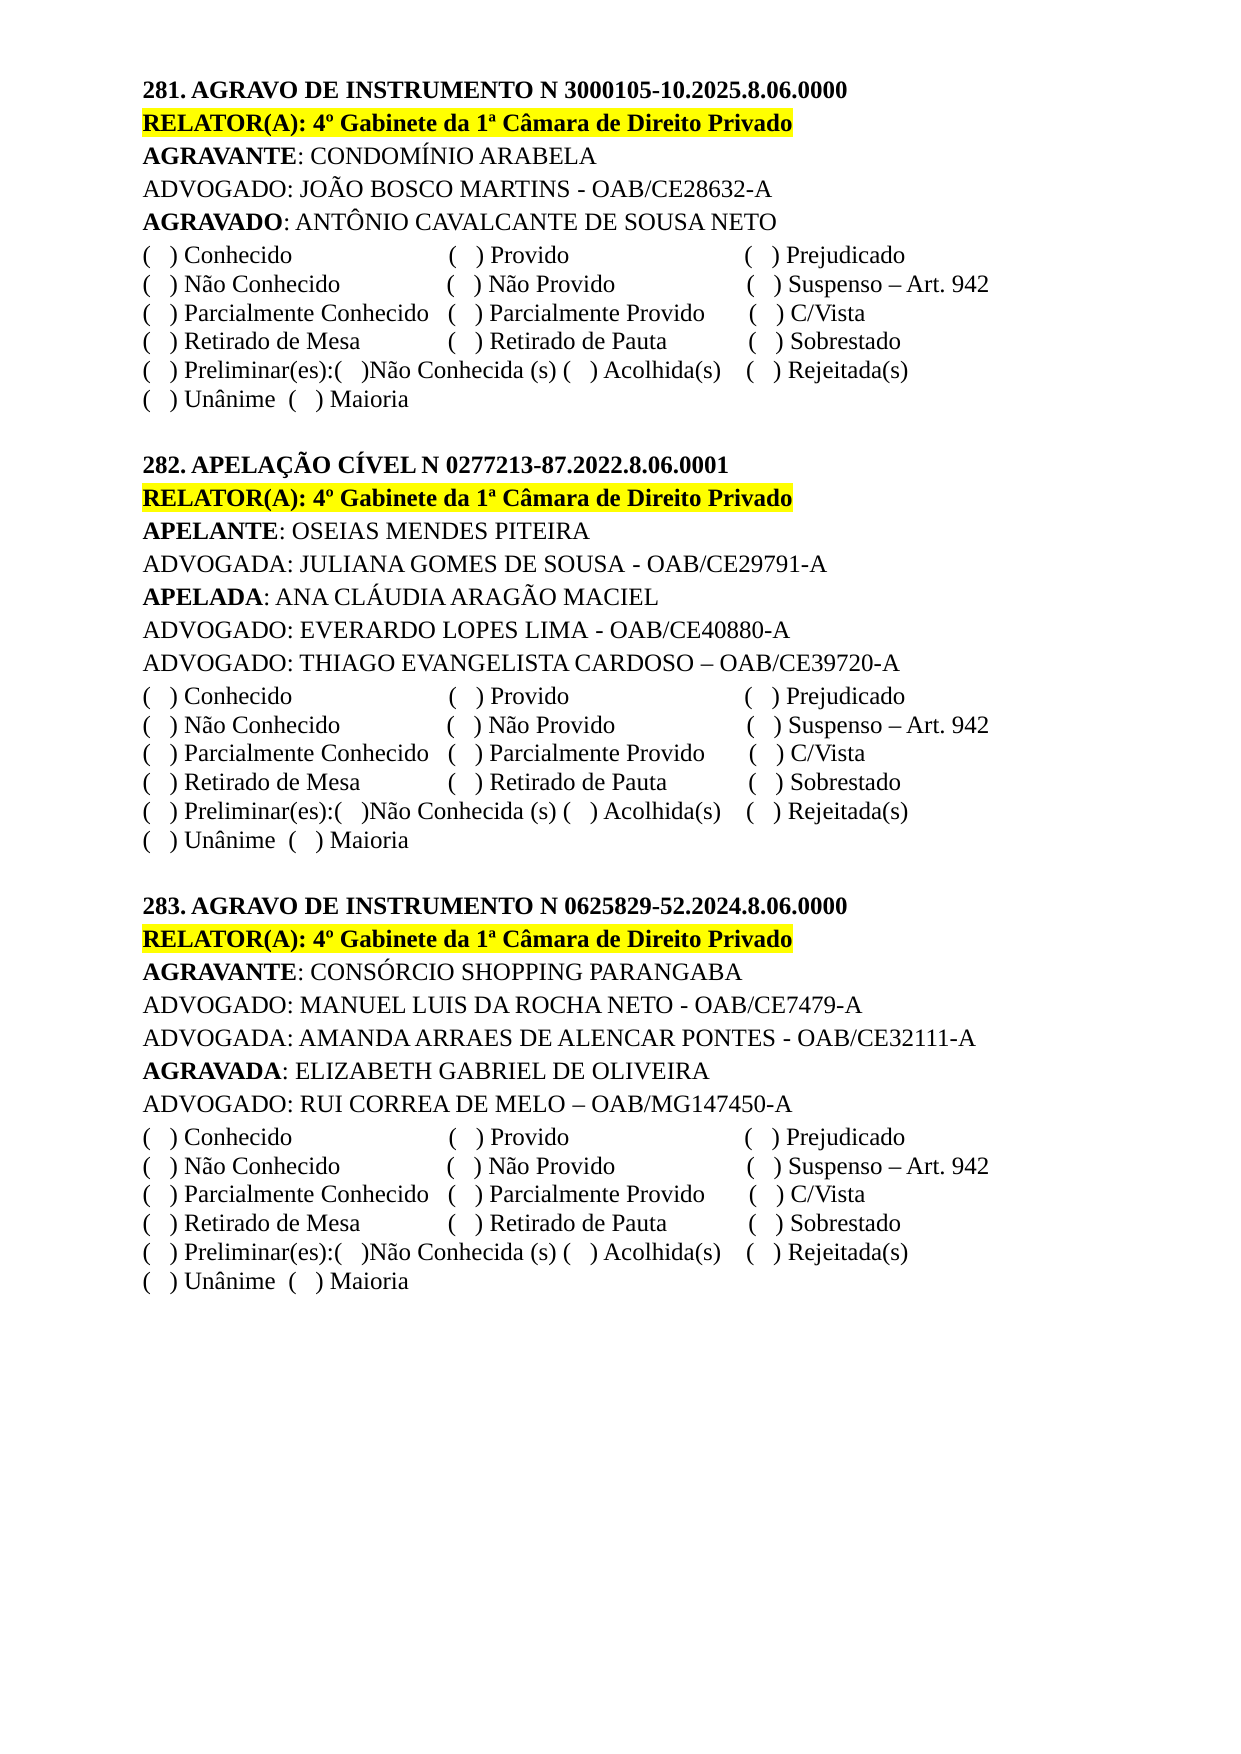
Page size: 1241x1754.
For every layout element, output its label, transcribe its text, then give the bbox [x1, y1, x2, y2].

text ( ) Conhecido ( ) Provido ( ) Prejudicado [142, 681, 1141, 710]
text ( ) Retirado de Mesa ( ) Retirado de Pauta ( ) Sobrestado [142, 326, 1158, 355]
text ( ) Não Conhecido ( ) Não Provido ( ) Suspenso – Art. 942 [142, 1151, 1158, 1179]
text ( ) Não Conhecido ( ) Não Provido ( ) Suspenso – Art. 942 [142, 269, 1158, 298]
text 281. AGRAVO DE INSTRUMENTO N 3000105-10.2025.8.06.0000 RELATOR(A): 4º Gabinete da 1ª Câmara de Direito Privado AGRAVANTE: CONDOMÍNIO ARABELA ADVOGADO: JOÃO BOSCO MARTINS - OAB/CE28632-A AGRAVADO: ANTÔNIO CAVALCANTE DE SOUSA NETO [142, 75, 1141, 236]
text ( ) Não Conhecido ( ) Não Provido ( ) Suspenso – Art. 942 [142, 710, 1158, 738]
text ( ) Parcialmente Conhecido ( ) Parcialmente Provido ( ) C/Vista [142, 298, 1158, 326]
text ( ) Unânime ( ) Maioria 283. AGRAVO DE INSTRUMENTO N 0625829-52.2024.8.06.0000 RELATOR(A): 4º Gabinete da 1ª Câmara de Direito Privado AGRAVANTE: CONSÓRCIO SHOPPING PARANGABA ADVOGADO: MANUEL LUIS DA ROCHA NETO - OAB/CE7479-A ADVOGADA: AMANDA ARRAES DE ALENCAR PONTES - OAB/CE32111-A AGRAVADA: ELIZABETH GABRIEL DE OLIVEIRA ADVOGADO: RUI CORREA DE MELO – OAB/MG147450-A [142, 825, 1141, 1118]
text ( ) Retirado de Mesa ( ) Retirado de Pauta ( ) Sobrestado [142, 767, 1158, 796]
text ( ) Conhecido ( ) Provido ( ) Prejudicado [142, 1122, 1141, 1151]
text ( ) Parcialmente Conhecido ( ) Parcialmente Provido ( ) C/Vista [142, 738, 1158, 767]
text ( ) Conhecido ( ) Provido ( ) Prejudicado [142, 240, 1141, 269]
text ( ) Preliminar(es):( )Não Conhecida (s) ( ) Acolhida(s) ( ) Rejeitada(s) [142, 355, 1158, 384]
text ( ) Unânime ( ) Maioria 282. APELAÇÃO CÍVEL N 0277213-87.2022.8.06.0001 RELATOR(A): 4º Gabinete da 1ª Câmara de Direito Privado APELANTE: OSEIAS MENDES PITEIRA ADVOGADA: JULIANA GOMES DE SOUSA - OAB/CE29791-A APELADA: ANA CLÁUDIA ARAGÃO MACIEL ADVOGADO: EVERARDO LOPES LIMA - OAB/CE40880-A ADVOGADO: THIAGO EVANGELISTA CARDOSO – OAB/CE39720-A [142, 384, 1141, 677]
text ( ) Retirado de Mesa ( ) Retirado de Pauta ( ) Sobrestado [142, 1208, 1158, 1237]
text ( ) Parcialmente Conhecido ( ) Parcialmente Provido ( ) C/Vista [142, 1179, 1158, 1208]
text ( ) Preliminar(es):( )Não Conhecida (s) ( ) Acolhida(s) ( ) Rejeitada(s) [142, 796, 1158, 825]
text ( ) Preliminar(es):( )Não Conhecida (s) ( ) Acolhida(s) ( ) Rejeitada(s) [142, 1237, 1158, 1266]
text ( ) Unânime ( ) Maioria [142, 1266, 1141, 1294]
